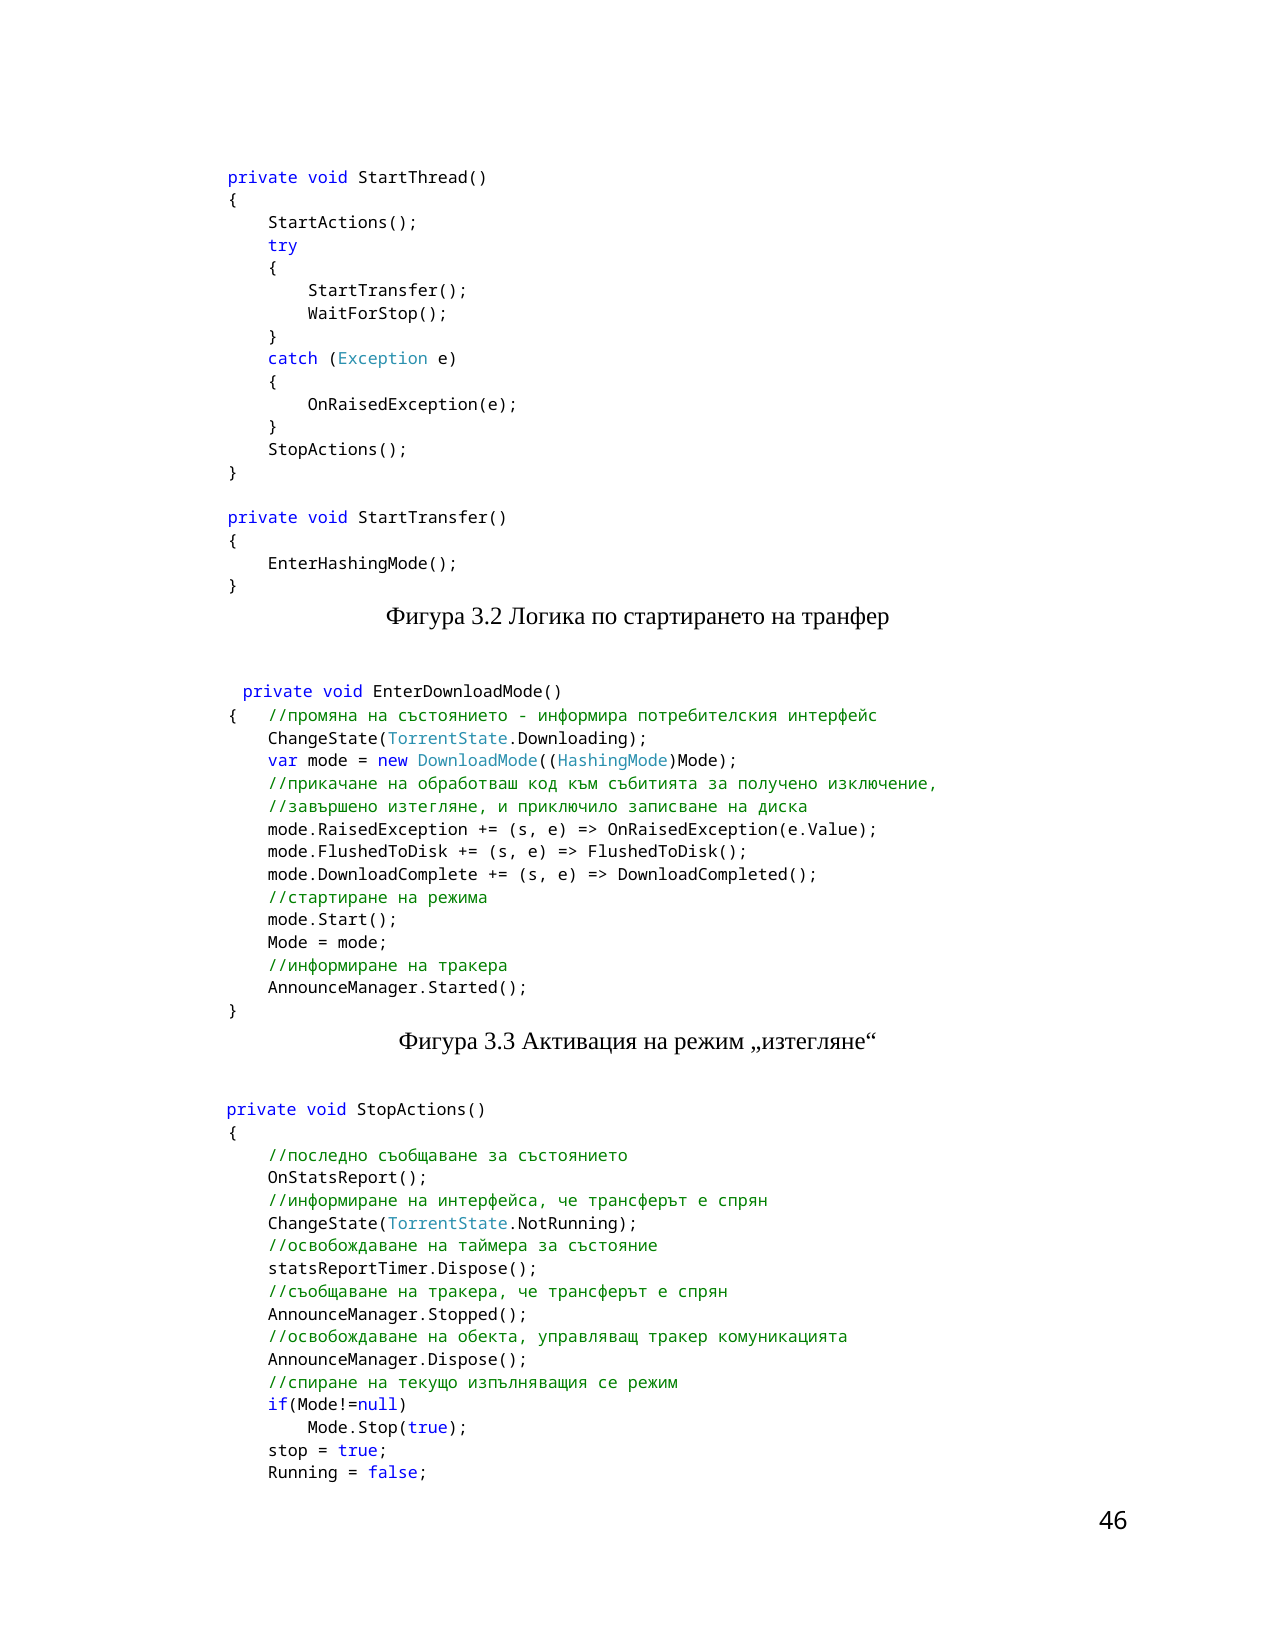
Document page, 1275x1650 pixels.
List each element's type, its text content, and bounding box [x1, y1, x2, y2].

text AnnounceManager.Stopped(); [148, 1302, 1127, 1325]
text //прикачане на обработваш код към събитията за получено изключение, [148, 772, 1127, 794]
text EnterHashingMode(); [148, 551, 1127, 574]
text //стартиране на режима [148, 885, 1127, 908]
text mode.RaisedException += (s, e) => OnRaisedException(e.Value); [148, 817, 1127, 840]
text { [148, 256, 1127, 279]
text Фигура 3.2 Логика по стартирането на транфер [148, 601, 1127, 630]
text AnnounceManager.Dispose(); [148, 1347, 1127, 1370]
text var mode = new DownloadMode((HashingMode)Mode); [148, 749, 1127, 772]
text //информиране на интерфейса, че трансферът е спрян [148, 1188, 1127, 1211]
text //информиране на тракера [148, 953, 1127, 976]
text private void StopActions() [148, 1095, 1127, 1120]
text if(Mode!=null) [148, 1393, 1127, 1416]
text OnRaisedException(e); [148, 392, 1127, 415]
text ChangeState(TorrentState.NotRunning); [148, 1211, 1127, 1234]
text { [148, 1120, 1127, 1143]
text mode.DownloadComplete += (s, e) => DownloadCompleted(); [148, 862, 1127, 885]
text //съобщаване на тракера, че трансферът е спрян [148, 1279, 1127, 1302]
text AnnounceManager.Started(); [148, 976, 1127, 999]
text Фигура 3.3 Активация на режим „изтегляне“ [148, 1026, 1127, 1055]
text } [148, 461, 1127, 483]
text Mode.Stop(true); [148, 1416, 1127, 1438]
text //освобождаване на таймера за състояние [148, 1234, 1127, 1257]
text { //промяна на състоянието - информира потребителския интерфейс [148, 703, 1127, 726]
text } [148, 574, 1127, 597]
text //завършено изтегляне, и приключило записване на диска [148, 794, 1127, 817]
text } [148, 415, 1127, 438]
text catch (Exception e) [148, 347, 1127, 370]
text } [148, 324, 1127, 347]
text try [148, 233, 1127, 256]
text StopActions(); [148, 438, 1127, 461]
text { [148, 529, 1127, 551]
text //последно съобщаване за състоянието [148, 1143, 1127, 1166]
text ChangeState(TorrentState.Downloading); [148, 726, 1127, 749]
text { [148, 188, 1127, 211]
text OnStatsReport(); [148, 1166, 1127, 1188]
text private void StartTransfer() [148, 506, 1127, 529]
text mode.Start(); [148, 908, 1127, 931]
text Mode = mode; [148, 931, 1127, 953]
text } [148, 999, 1127, 1021]
text WaitForStop(); [148, 302, 1127, 324]
text stop = true; [148, 1438, 1127, 1461]
text StartActions(); [148, 211, 1127, 233]
text //спиране на текущо изпълняващия се режим [148, 1370, 1127, 1393]
text StartTransfer(); [148, 279, 1127, 302]
text { [148, 370, 1127, 392]
text //освобождаване на обекта, управляващ тракер комуникацията [148, 1325, 1127, 1347]
text private void StartThread() [148, 165, 1127, 188]
text mode.FlushedToDisk += (s, e) => FlushedToDisk(); [148, 840, 1127, 862]
text private void EnterDownloadMode() [148, 677, 1127, 703]
text Running = false; [148, 1461, 1127, 1484]
text statsReportTimer.Dispose(); [148, 1257, 1127, 1279]
